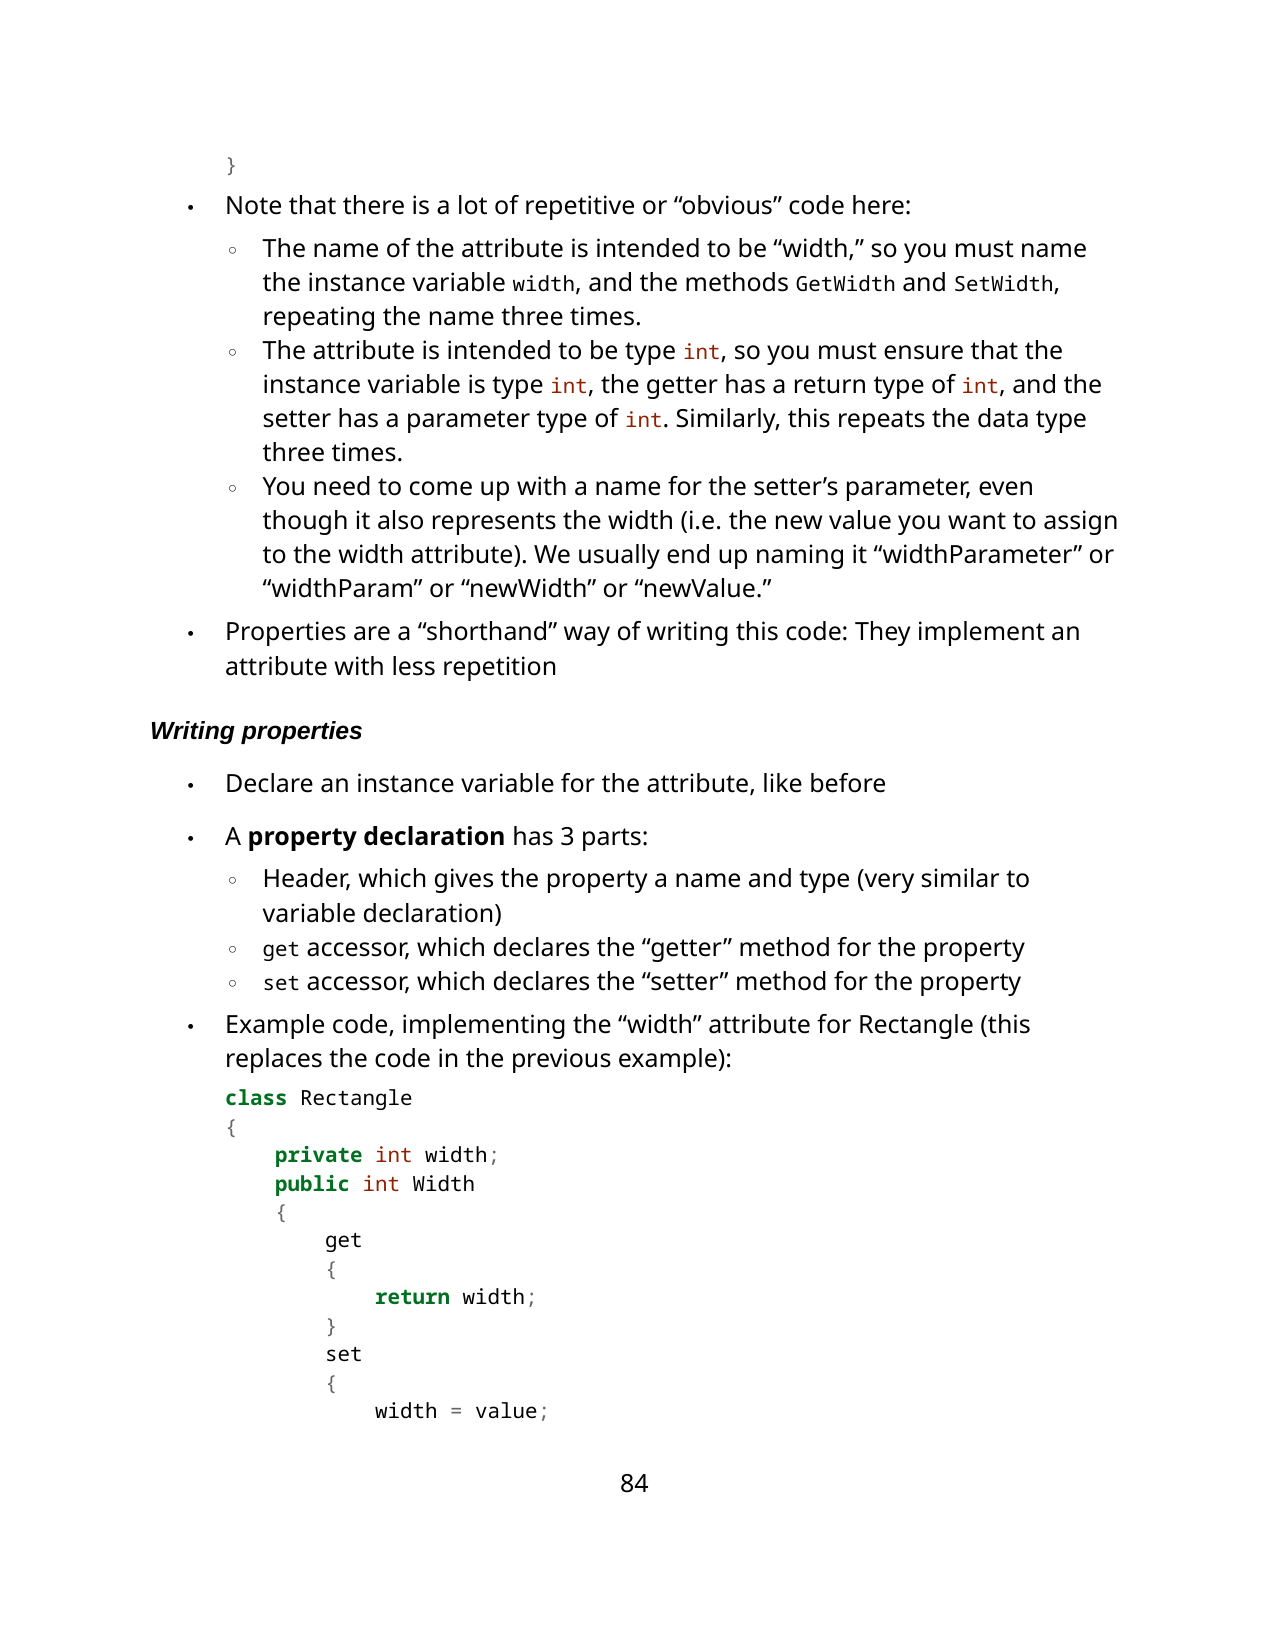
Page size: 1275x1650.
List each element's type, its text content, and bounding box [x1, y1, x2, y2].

list Declare an instance variable for the attribute, like before [187, 766, 1125, 800]
list The attribute is intended to be type int, so you must ensure that the instance variable is type int, the getter has a return type of int, and the setter has a parameter type of int. Similarly, this repeats the data type three times. [225, 333, 1125, 469]
list return width; [187, 1282, 1125, 1311]
list } [187, 1311, 1125, 1339]
list { [187, 1368, 1125, 1396]
list Example code, implementing the “width” attribute for Rectangle (this replaces the code in the previous example): [187, 1006, 1125, 1074]
list public int Width [187, 1169, 1125, 1197]
list Properties are a “shorthand” way of writing this code: They implement an attribute with less repetition [187, 614, 1125, 682]
list class Rectangle [187, 1083, 1125, 1112]
list get accessor, which declares the “getter” method for the property [225, 929, 1125, 963]
list } [187, 150, 1125, 178]
list { [187, 1112, 1125, 1140]
list The name of the attribute is intended to be “width,” so you must name the instance variable width, and the methods GetWidth and SetWidth, repeating the name three times. [225, 230, 1125, 333]
list Header, which gives the property a name and type (very similar to variable declaration) [225, 861, 1125, 929]
list set [187, 1339, 1125, 1368]
list A property declaration has 3 parts: [187, 818, 1125, 852]
list { [187, 1254, 1125, 1282]
list width = value; [187, 1396, 1125, 1425]
list { [187, 1197, 1125, 1226]
list You need to come up with a name for the setter’s parameter, even though it also represents the width (i.e. the new value you want to assign to the width attribute). We usually end up naming it “widthParameter” or “widthParam” or “newWidth” or “newValue.” [225, 469, 1125, 605]
list set accessor, which declares the “setter” method for the property [225, 963, 1125, 997]
list Note that there is a lot of repetitive or “obvious” code here: [187, 187, 1125, 221]
list get [187, 1226, 1125, 1254]
subtitle Writing properties [150, 716, 1125, 745]
list private int width; [187, 1140, 1125, 1169]
